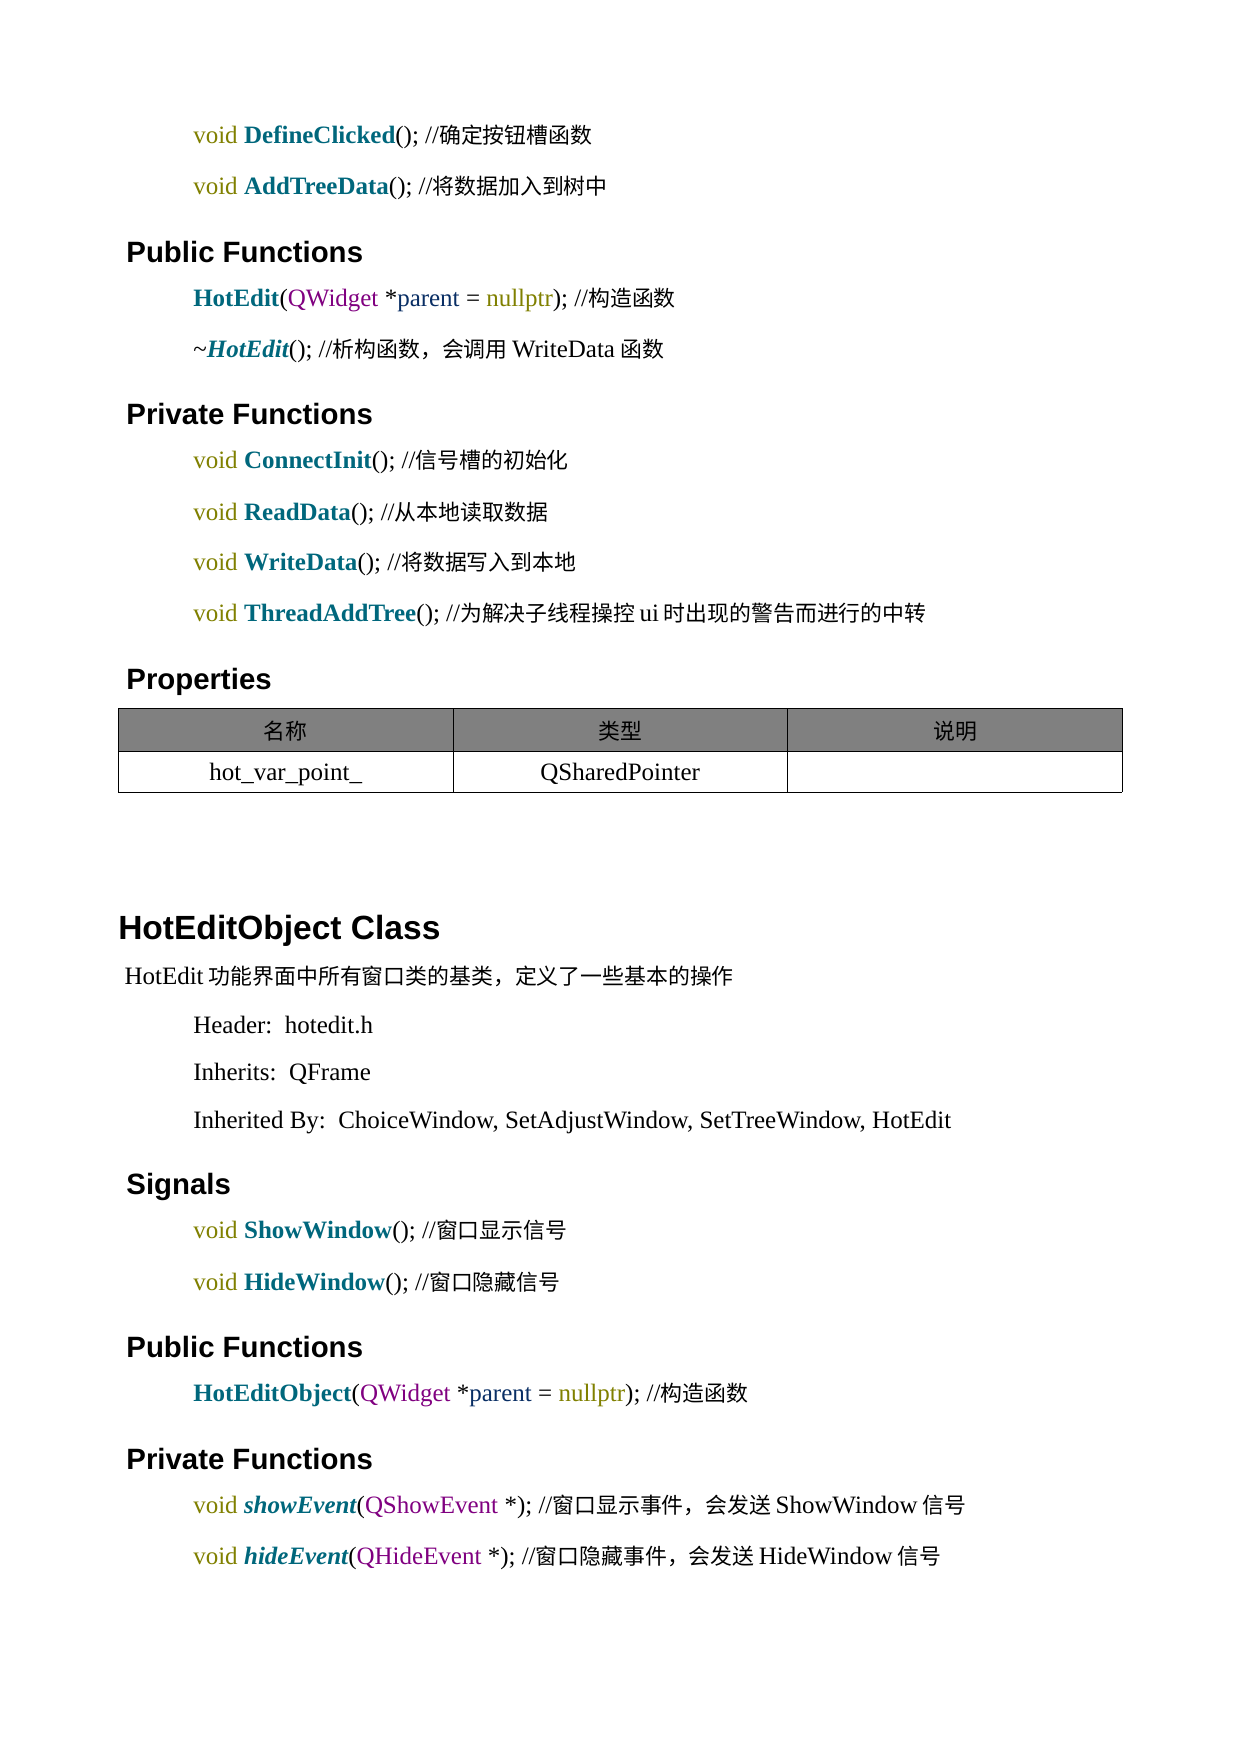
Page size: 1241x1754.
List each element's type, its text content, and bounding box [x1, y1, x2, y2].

text void showEvent(QShowEvent *); //窗口显示事件，会发送ShowWindow信号 [118, 1488, 1122, 1520]
subtitle Private Functions [118, 1442, 1122, 1476]
text void ShowWindow(); //窗口显示信号 [118, 1213, 1122, 1245]
text void ReadData(); //从本地读取数据 [118, 494, 1122, 526]
text void ConnectInit(); //信号槽的初始化 [118, 443, 1122, 475]
text HotEdit功能界面中所有窗口类的基类，定义了一些基本的操作 [118, 959, 1122, 991]
text Inherits: QFrame [118, 1057, 1122, 1086]
text void DefineClicked(); //确定按钮槽函数 [118, 118, 1122, 150]
table_cell [788, 752, 1122, 792]
subtitle Private Functions [118, 397, 1122, 431]
text void hideEvent(QHideEvent *); //窗口隐藏事件，会发送HideWindow信号 [118, 1539, 1122, 1571]
table_header 说明 [788, 709, 1122, 751]
subtitle Public Functions [118, 1330, 1122, 1364]
text void HideWindow(); //窗口隐藏信号 [118, 1264, 1122, 1296]
text HotEdit(QWidget *parent = nullptr); //构造函数 [118, 281, 1122, 312]
text void WriteData(); //将数据写入到本地 [118, 545, 1122, 577]
text Header: hotedit.h [118, 1010, 1122, 1039]
subtitle Signals [118, 1167, 1122, 1201]
text void ThreadAddTree(); //为解决子线程操控ui时出现的警告而进行的中转 [118, 596, 1122, 628]
table_header 名称 [119, 709, 453, 751]
text void AddTreeData(); //将数据加入到树中 [118, 169, 1122, 201]
subtitle Public Functions [118, 234, 1122, 268]
text ~HotEdit(); //析构函数，会调用WriteData函数 [118, 332, 1122, 363]
text HotEditObject(QWidget *parent = nullptr); //构造函数 [118, 1376, 1122, 1408]
subtitle HotEditObject Class [118, 908, 1122, 946]
text Inherited By: ChoiceWindow, SetAdjustWindow, SetTreeWindow, HotEdit [118, 1105, 1122, 1134]
table_header 类型 [454, 709, 787, 751]
subtitle Properties [118, 662, 1122, 696]
table_cell hot_var_point_ [119, 752, 453, 792]
table_cell QSharedPointer [454, 752, 787, 792]
